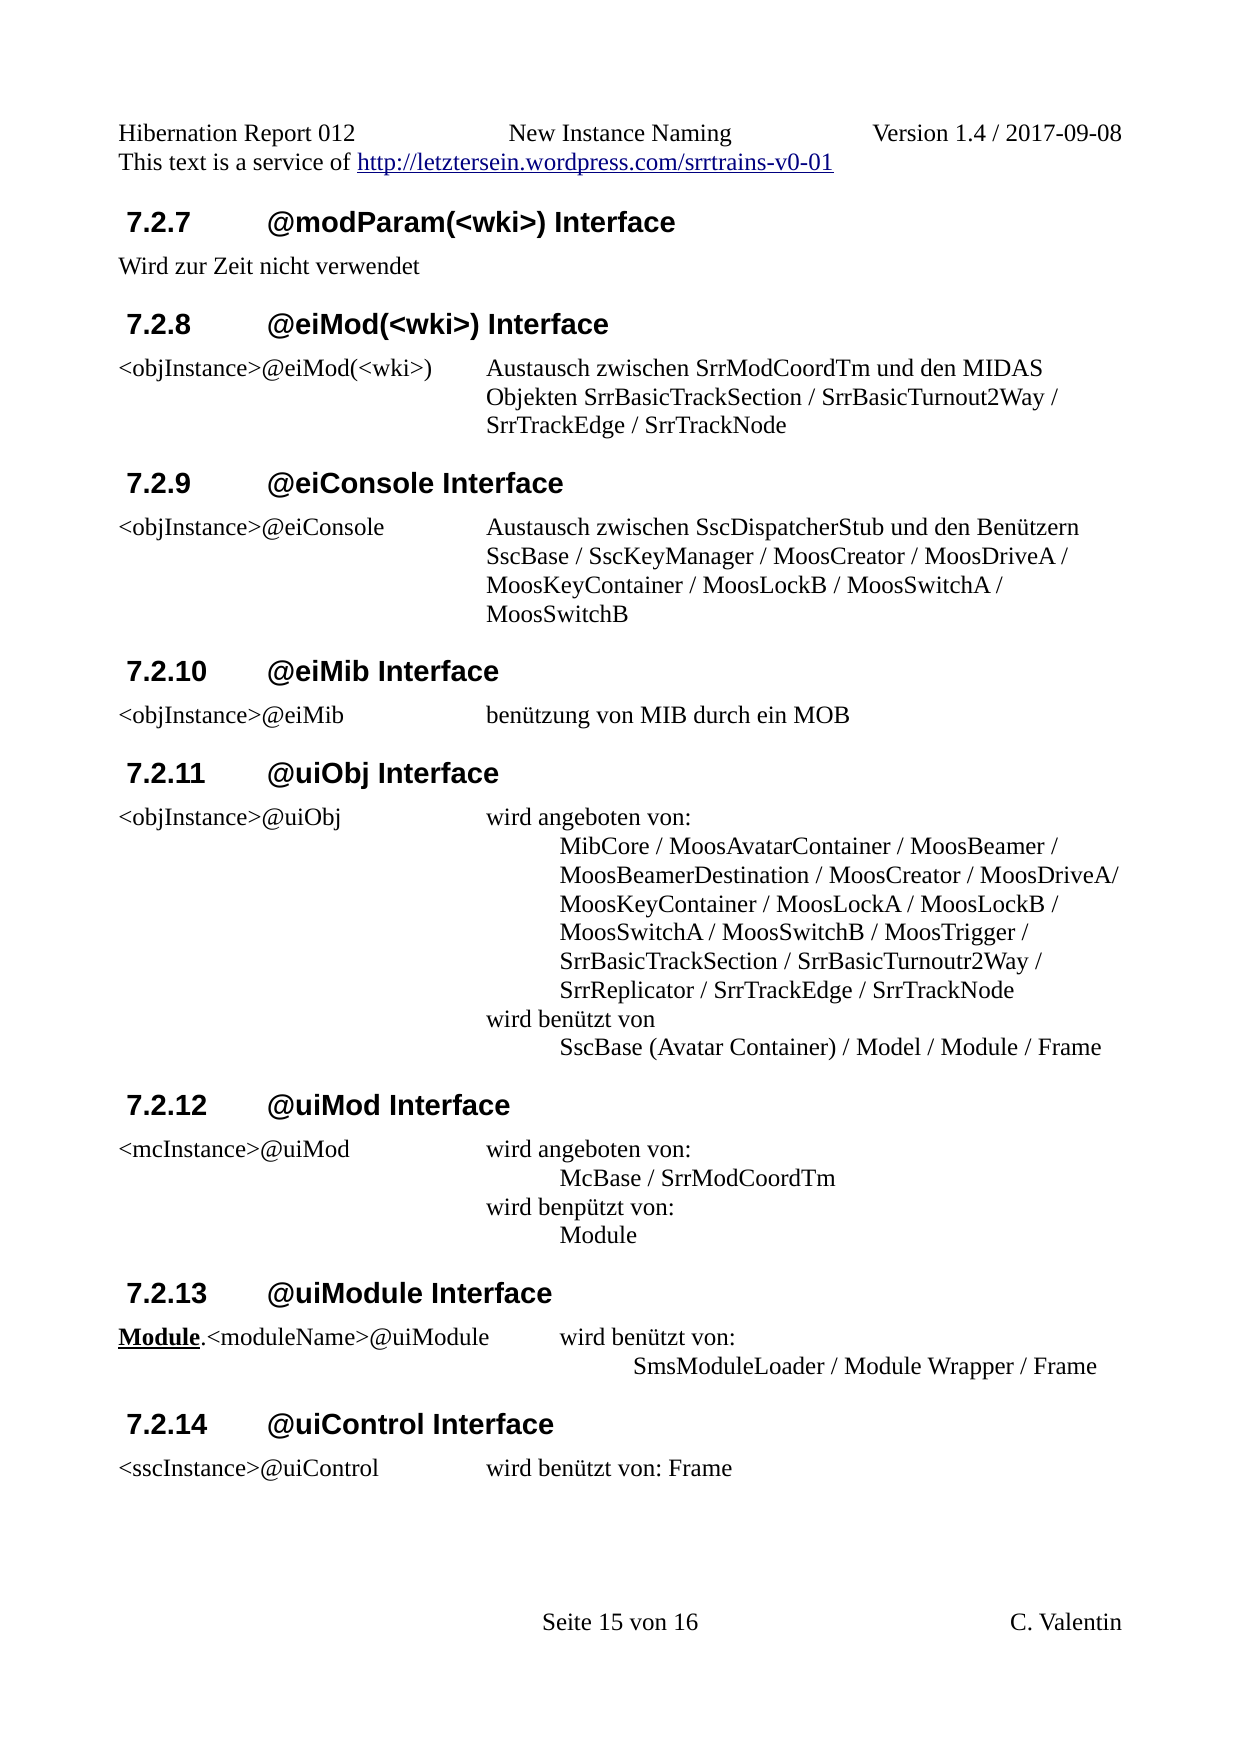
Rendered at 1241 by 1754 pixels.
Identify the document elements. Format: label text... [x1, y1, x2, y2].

subtitle @uiObj Interface [118, 756, 1122, 790]
text <objInstance>@eiMib benützung von MIB durch ein MOB [118, 701, 1122, 729]
text <mcInstance>@uiMod wird angeboten von: McBase / SrrModCoordTm wird benpützt von: Module [118, 1134, 1122, 1249]
text <objInstance>@eiMod(<wki>) Austausch zwischen SrrModCoordTm und den MIDAS Objekten SrrBasicTrackSection / SrrBasicTurnout2Way / SrrTrackEdge / SrrTrackNode [118, 353, 1122, 439]
subtitle @uiControl Interface [118, 1407, 1122, 1441]
text <objInstance>@eiConsole Austausch zwischen SscDispatcherStub und den Benützern SscBase / SscKeyManager / MoosCreator / MoosDriveA / MoosKeyContainer / MoosLockB / MoosSwitchA / MoosSwitchB [118, 512, 1122, 627]
text Module.<moduleName>@uiModule wird benützt von: SmsModuleLoader / Module Wrapper / Frame [118, 1322, 1122, 1380]
subtitle @uiModule Interface [118, 1276, 1122, 1310]
subtitle @modParam(<wki>) Interface [118, 205, 1122, 239]
subtitle @eiMib Interface [118, 654, 1122, 688]
text <objInstance>@uiObj wird angeboten von: MibCore / MoosAvatarContainer / MoosBeamer / MoosBeamerDestination / MoosCreator / MoosDriveA/ MoosKeyContainer / MoosLockA / MoosLockB / MoosSwitchA / MoosSwitchB / MoosTrigger / SrrBasicTrackSection / SrrBasicTurnoutr2Way / SrrReplicator / SrrTrackEdge / SrrTrackNode wird benützt von SscBase (Avatar Container) / Model / Module / Frame [118, 802, 1122, 1061]
text Wird zur Zeit nicht verwendet [118, 251, 1122, 280]
subtitle @eiMod(<wki>) Interface [118, 307, 1122, 341]
subtitle @eiConsole Interface [118, 466, 1122, 500]
subtitle @uiMod Interface [118, 1088, 1122, 1122]
text <sscInstance>@uiControl wird benützt von: Frame [118, 1453, 1122, 1482]
